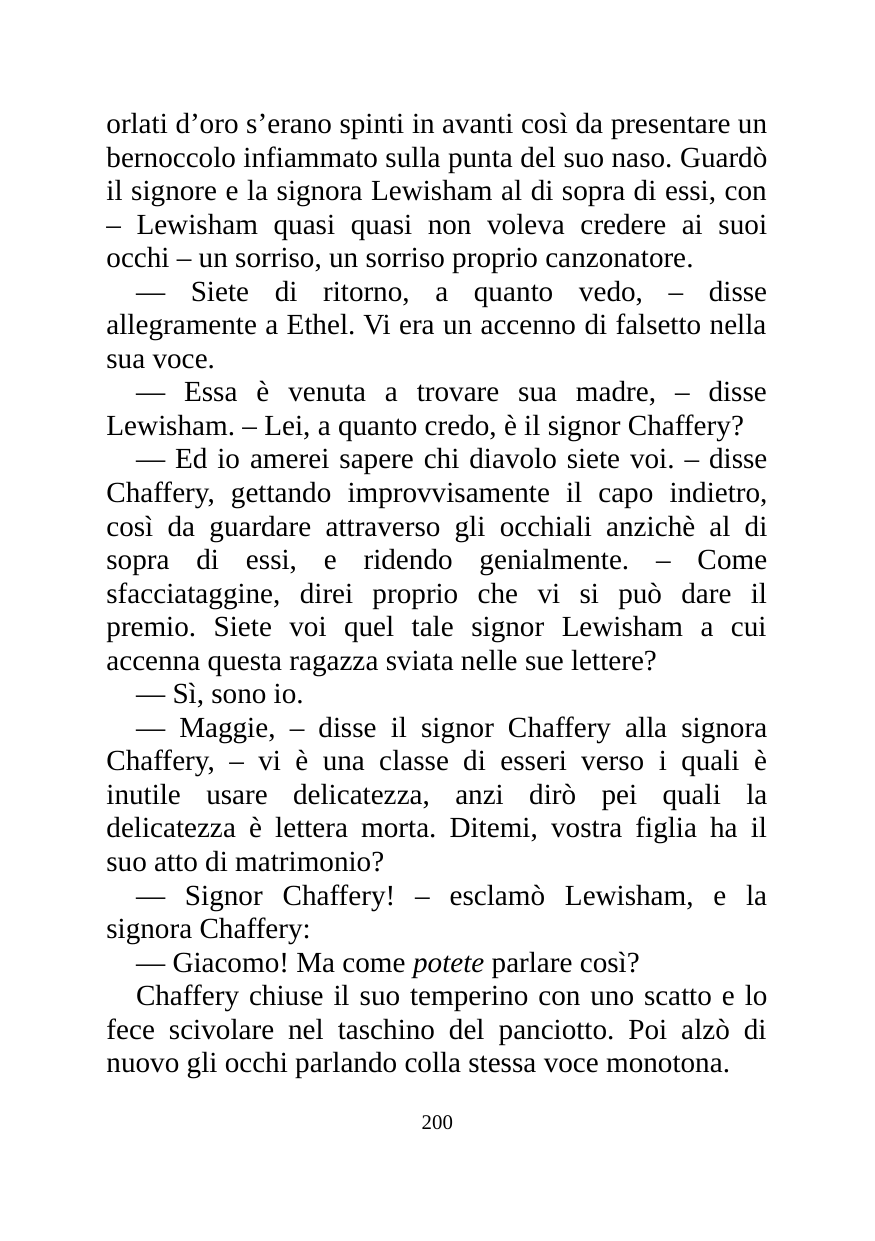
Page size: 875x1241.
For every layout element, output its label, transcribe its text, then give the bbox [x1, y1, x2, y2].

text Chaffery chiuse il suo temperino con uno scatto e lo fece scivolare nel taschino del panciotto. Poi alzò di nuovo gli occhi parlando colla stessa voce monotona. [106, 978, 768, 1079]
text — Signor Chaffery! – esclamò Lewisham, e la signora Chaffery: [106, 878, 768, 945]
text — Giacomo! Ma come potete parlare così? [106, 945, 768, 978]
text — Sì, sono io. [106, 676, 768, 710]
text orlati d’oro s’erano spinti in avanti così da presentare un bernoccolo infiammato sulla punta del suo naso. Guardò il signore e la signora Lewisham al di sopra di essi, con – Lewisham quasi quasi non voleva credere ai suoi occhi – un sorriso, un sorriso proprio canzonatore. [106, 106, 768, 274]
text — Ed io amerei sapere chi diavolo siete voi. – disse Chaffery, gettando improvvisamente il capo indietro, così da guardare attraverso gli occhiali anzichè al di sopra di essi, e ridendo genialmente. – Come sfacciataggine, direi proprio che vi si può dare il premio. Siete voi quel tale signor Lewisham a cui accenna questa ragazza sviata nelle sue lettere? [106, 442, 768, 676]
text — Siete di ritorno, a quanto vedo, – disse allegramente a Ethel. Vi era un accenno di falsetto nella sua voce. [106, 274, 768, 374]
text — Maggie, – disse il signor Chaffery alla signora Chaffery, – vi è una classe di esseri verso i quali è inutile usare delicatezza, anzi dirò pei quali la delicatezza è lettera morta. Ditemi, vostra figlia ha il suo atto di matrimonio? [106, 710, 768, 878]
text — Essa è venuta a trovare sua madre, – disse Lewisham. – Lei, a quanto credo, è il signor Chaffery? [106, 374, 768, 442]
